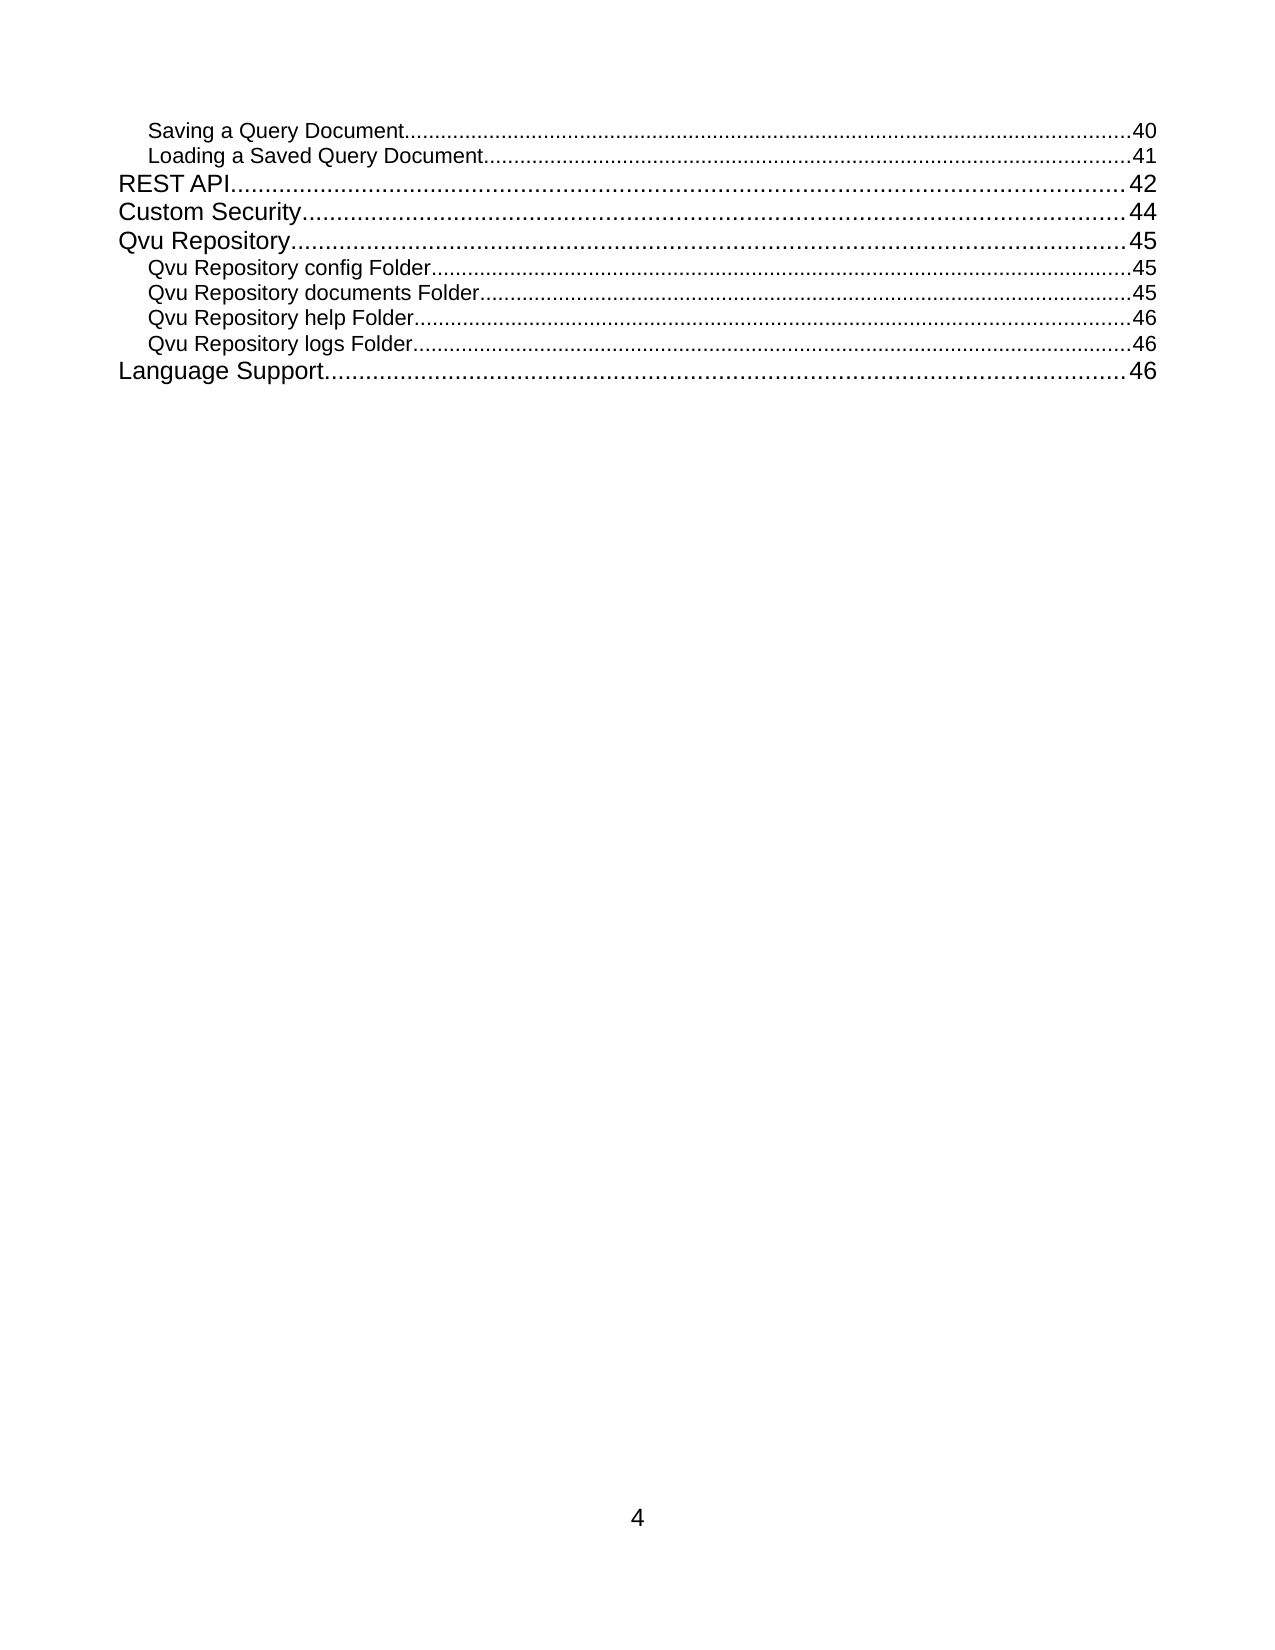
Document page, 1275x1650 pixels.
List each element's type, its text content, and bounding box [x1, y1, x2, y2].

text Qvu Repository logs Folder 46 [148, 330, 1157, 356]
text REST API 42 [118, 168, 1157, 197]
text Qvu Repository config Folder 45 [148, 255, 1157, 280]
text Loading a Saved Query Document 41 [148, 143, 1157, 168]
text Language Support 46 [118, 356, 1157, 384]
text Qvu Repository documents Folder 45 [148, 280, 1157, 305]
text Custom Security 44 [118, 197, 1157, 226]
text Qvu Repository 45 [118, 226, 1157, 255]
text Saving a Query Document 40 [148, 118, 1157, 143]
text Qvu Repository help Folder 46 [148, 305, 1157, 330]
